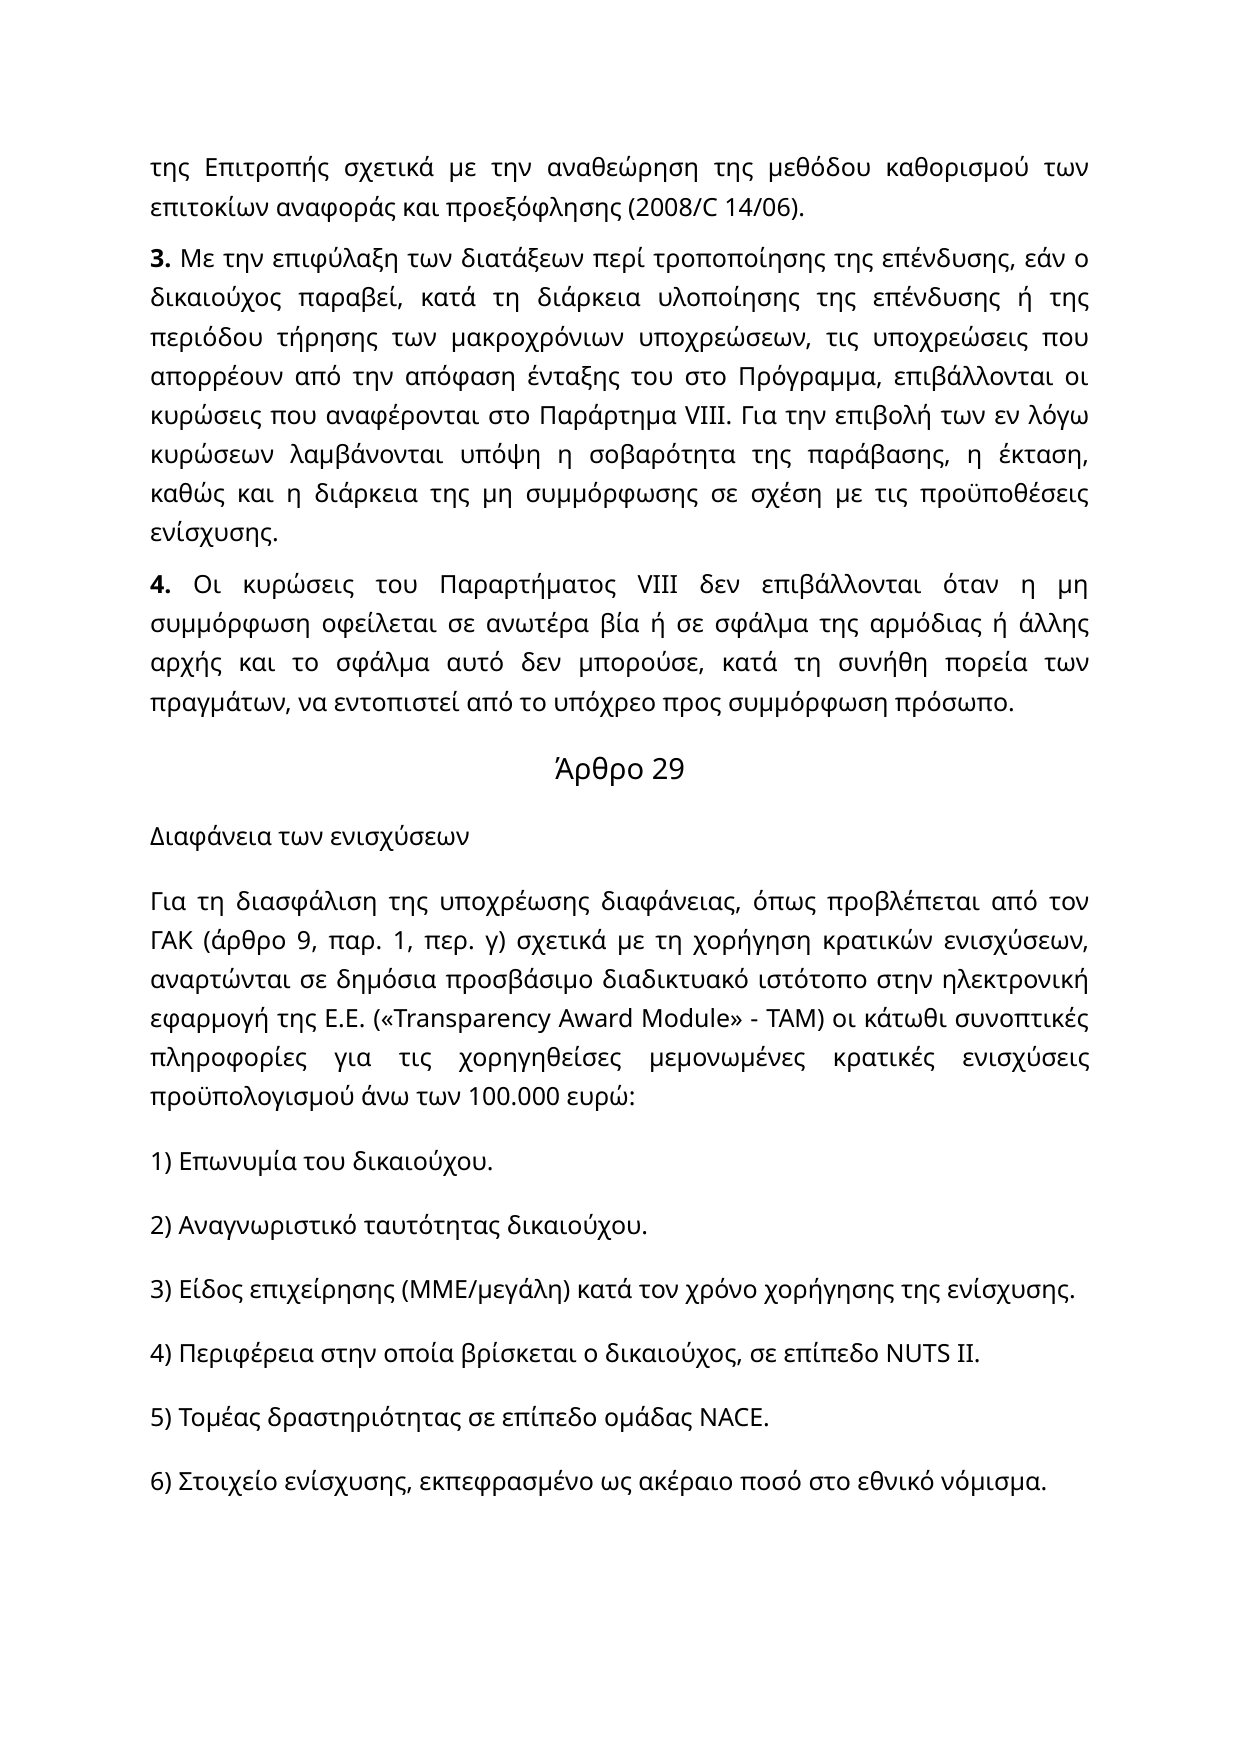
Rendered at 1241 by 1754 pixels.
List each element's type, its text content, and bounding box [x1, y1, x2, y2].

text 1) Επωνυμία του δικαιούχου. [150, 1143, 1090, 1177]
text 3) Είδος επιχείρησης (ΜΜΕ/μεγάλη) κατά τον χρόνο χορήγησης της ενίσχυσης. [150, 1271, 1090, 1306]
subtitle Άρθρο 29 [150, 748, 1090, 788]
text Για τη διασφάλιση της υποχρέωσης διαφάνειας, όπως προβλέπεται από τον ΓΑΚ (άρθρο 9, παρ. 1, περ. γ) σχετικά με τη χορήγηση κρατικών ενισχύσεων, αναρτώνται σε δημόσια προσβάσιμο διαδικτυακό ιστότοπο στην ηλεκτρονική εφαρμογή της Ε.Ε. («Transparency Award Module» - TAM) οι κάτωθι συνοπτικές πληροφορίες για τις χορηγηθείσες μεμονωμένες κρατικές ενισχύσεις προϋπολογισμού άνω των 100.000 ευρώ: [150, 883, 1090, 1113]
text Διαφάνεια των ενισχύσεων [150, 819, 1090, 853]
text 4) Περιφέρεια στην οποία βρίσκεται ο δικαιούχος, σε επίπεδο NUTS II. [150, 1336, 1090, 1370]
text της Επιτροπής σχετικά με την αναθεώρηση της μεθόδου καθορισμού των επιτοκίων αναφοράς και προεξόφλησης (2008/C 14/06). [150, 150, 1090, 223]
text 6) Στοιχείο ενίσχυσης, εκπεφρασμένο ως ακέραιο ποσό στο εθνικό νόμισμα. [150, 1464, 1090, 1498]
text 2) Αναγνωριστικό ταυτότητας δικαιούχου. [150, 1207, 1090, 1241]
text 5) Τομέας δραστηριότητας σε επίπεδο ομάδας NACE. [150, 1400, 1090, 1434]
text 3. Με την επιφύλαξη των διατάξεων περί τροποποίησης της επένδυσης, εάν ο δικαιούχος παραβεί, κατά τη διάρκεια υλοποίησης της επένδυσης ή της περιόδου τήρησης των μακροχρόνιων υποχρεώσεων, τις υποχρεώσεις που απορρέουν από την απόφαση ένταξης του στο Πρόγραμμα, επιβάλλονται οι κυρώσεις που αναφέρονται στο Παράρτημα VIΙI. Για την επιβολή των εν λόγω κυρώσεων λαμβάνονται υπόψη η σοβαρότητα της παράβασης, η έκταση, καθώς και η διάρκεια της μη συμμόρφωσης σε σχέση με τις προϋποθέσεις ενίσχυσης. [150, 241, 1090, 549]
text 4. Οι κυρώσεις του Παραρτήματος VIΙI δεν επιβάλλονται όταν η μη συμμόρφωση οφείλεται σε ανωτέρα βία ή σε σφάλμα της αρμόδιας ή άλλης αρχής και το σφάλμα αυτό δεν μπορούσε, κατά τη συνήθη πορεία των πραγμάτων, να εντοπιστεί από το υπόχρεο προς συμμόρφωση πρόσωπο. [150, 567, 1090, 718]
